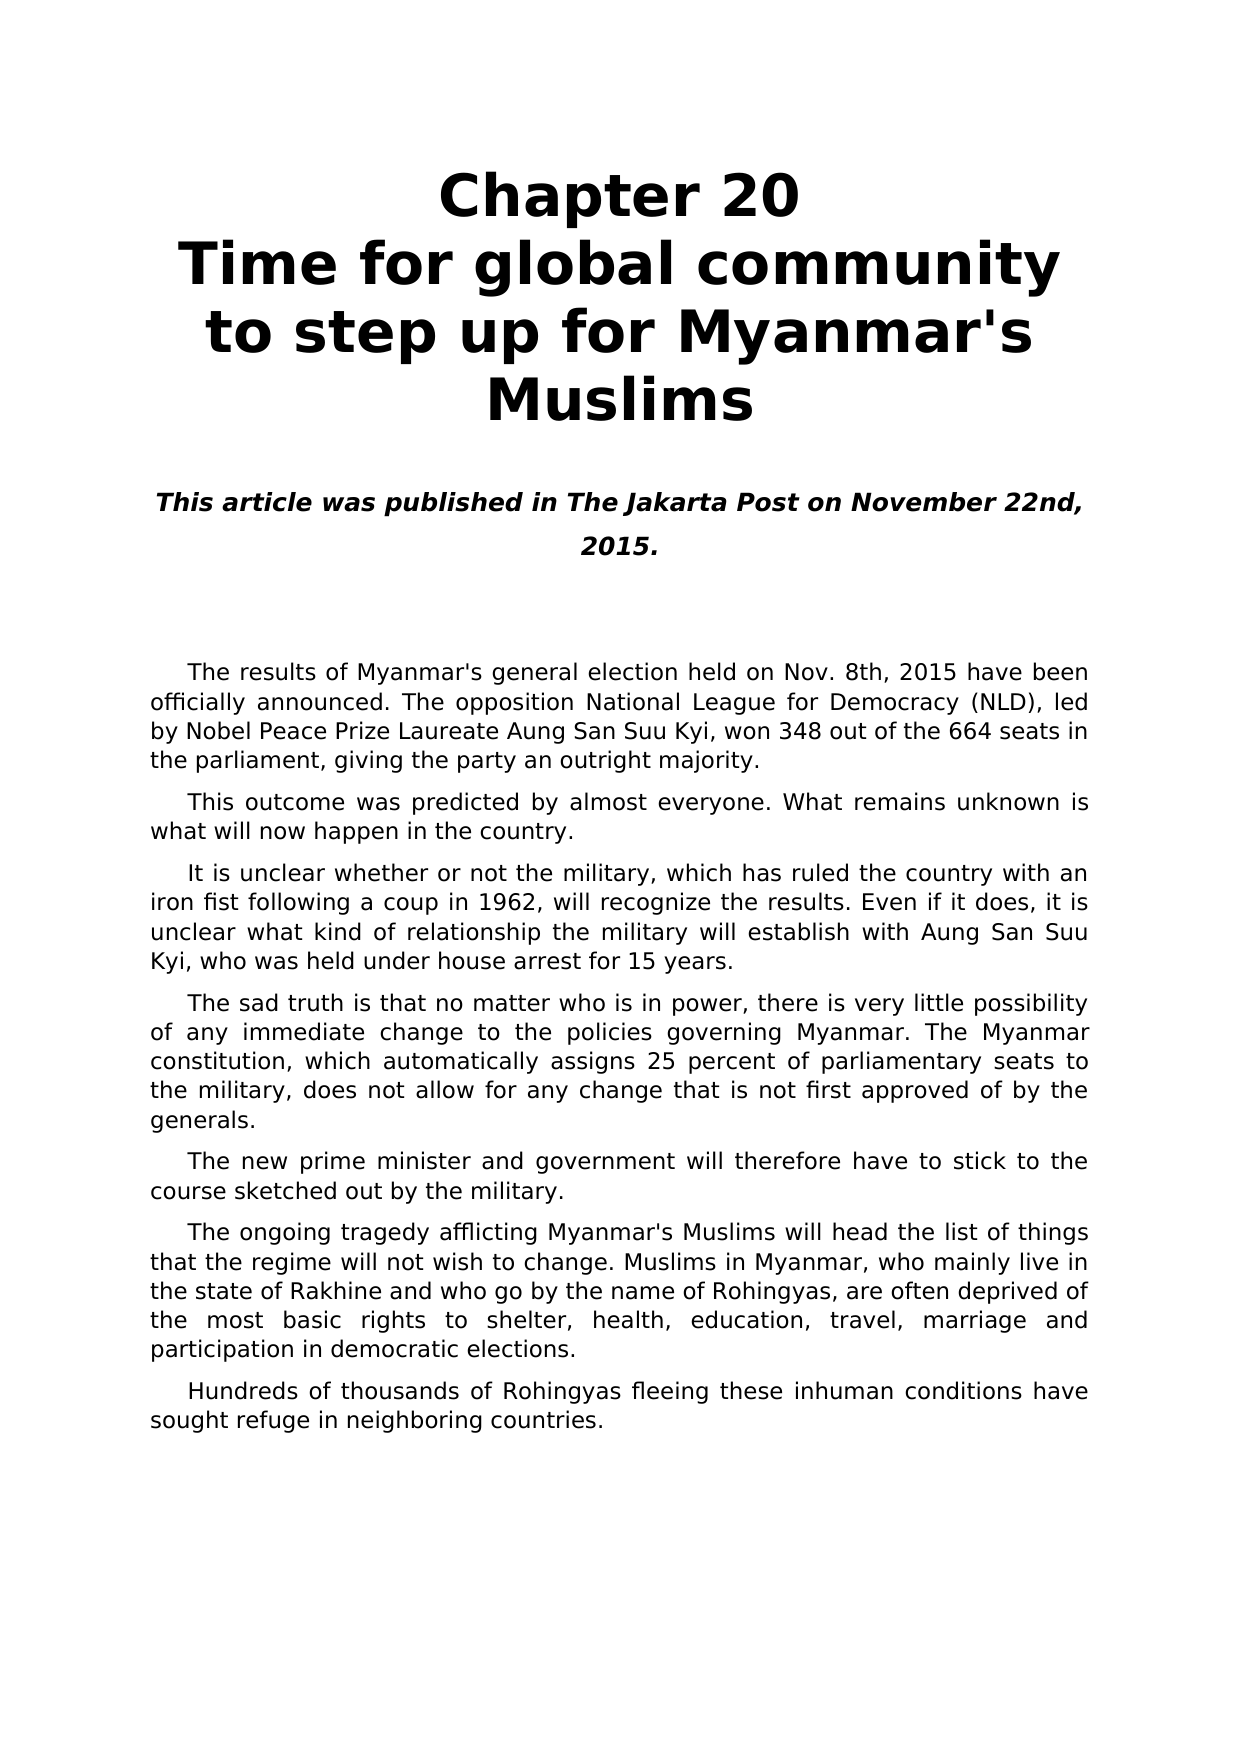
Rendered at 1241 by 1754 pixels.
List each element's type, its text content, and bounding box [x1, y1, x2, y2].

subtitle Chapter 20 Time for global community to step up for Myanmar's Muslims [150, 162, 1090, 434]
text The sad truth is that no matter who is in power, there is very little possibility of any immediate change to the policies governing Myanmar. The Myanmar constitution, which automatically assigns 25 percent of parliamentary seats to the military, does not allow for any change that is not first approved of by the generals. [150, 990, 1090, 1133]
text Hundreds of thousands of Rohingyas fleeing these inhuman conditions have sought refuge in neighboring countries. [150, 1378, 1090, 1434]
text The results of Myanmar's general election held on Nov. 8th, 2015 have been officially announced. The opposition National League for Democracy (NLD), led by Nobel Peace Prize Laureate Aung San Suu Kyi, won 348 out of the 664 seats in the parliament, giving the party an outright majority. [150, 659, 1090, 774]
text The ongoing tragedy afflicting Myanmar's Muslims will head the list of things that the regime will not wish to change. Muslims in Myanmar, who mainly live in the state of Rakhine and who go by the name of Rohingyas, are often deprived of the most basic rights to shelter, health, education, travel, marriage and participation in democratic elections. [150, 1219, 1090, 1363]
text The new prime minister and government will therefore have to stick to the course sketched out by the military. [150, 1148, 1090, 1204]
text This outcome was predicted by almost everyone. What remains unknown is what will now happen in the country. [150, 789, 1090, 845]
text It is unclear whether or not the military, which has ruled the country with an iron fist following a coup in 1962, will recognize the results. Even if it does, it is unclear what kind of relationship the military will establish with Aung San Suu Kyi, who was held under house arrest for 15 years. [150, 860, 1090, 974]
text This article was published in The Jakarta Post on November 22nd, 2015. [150, 488, 1090, 561]
